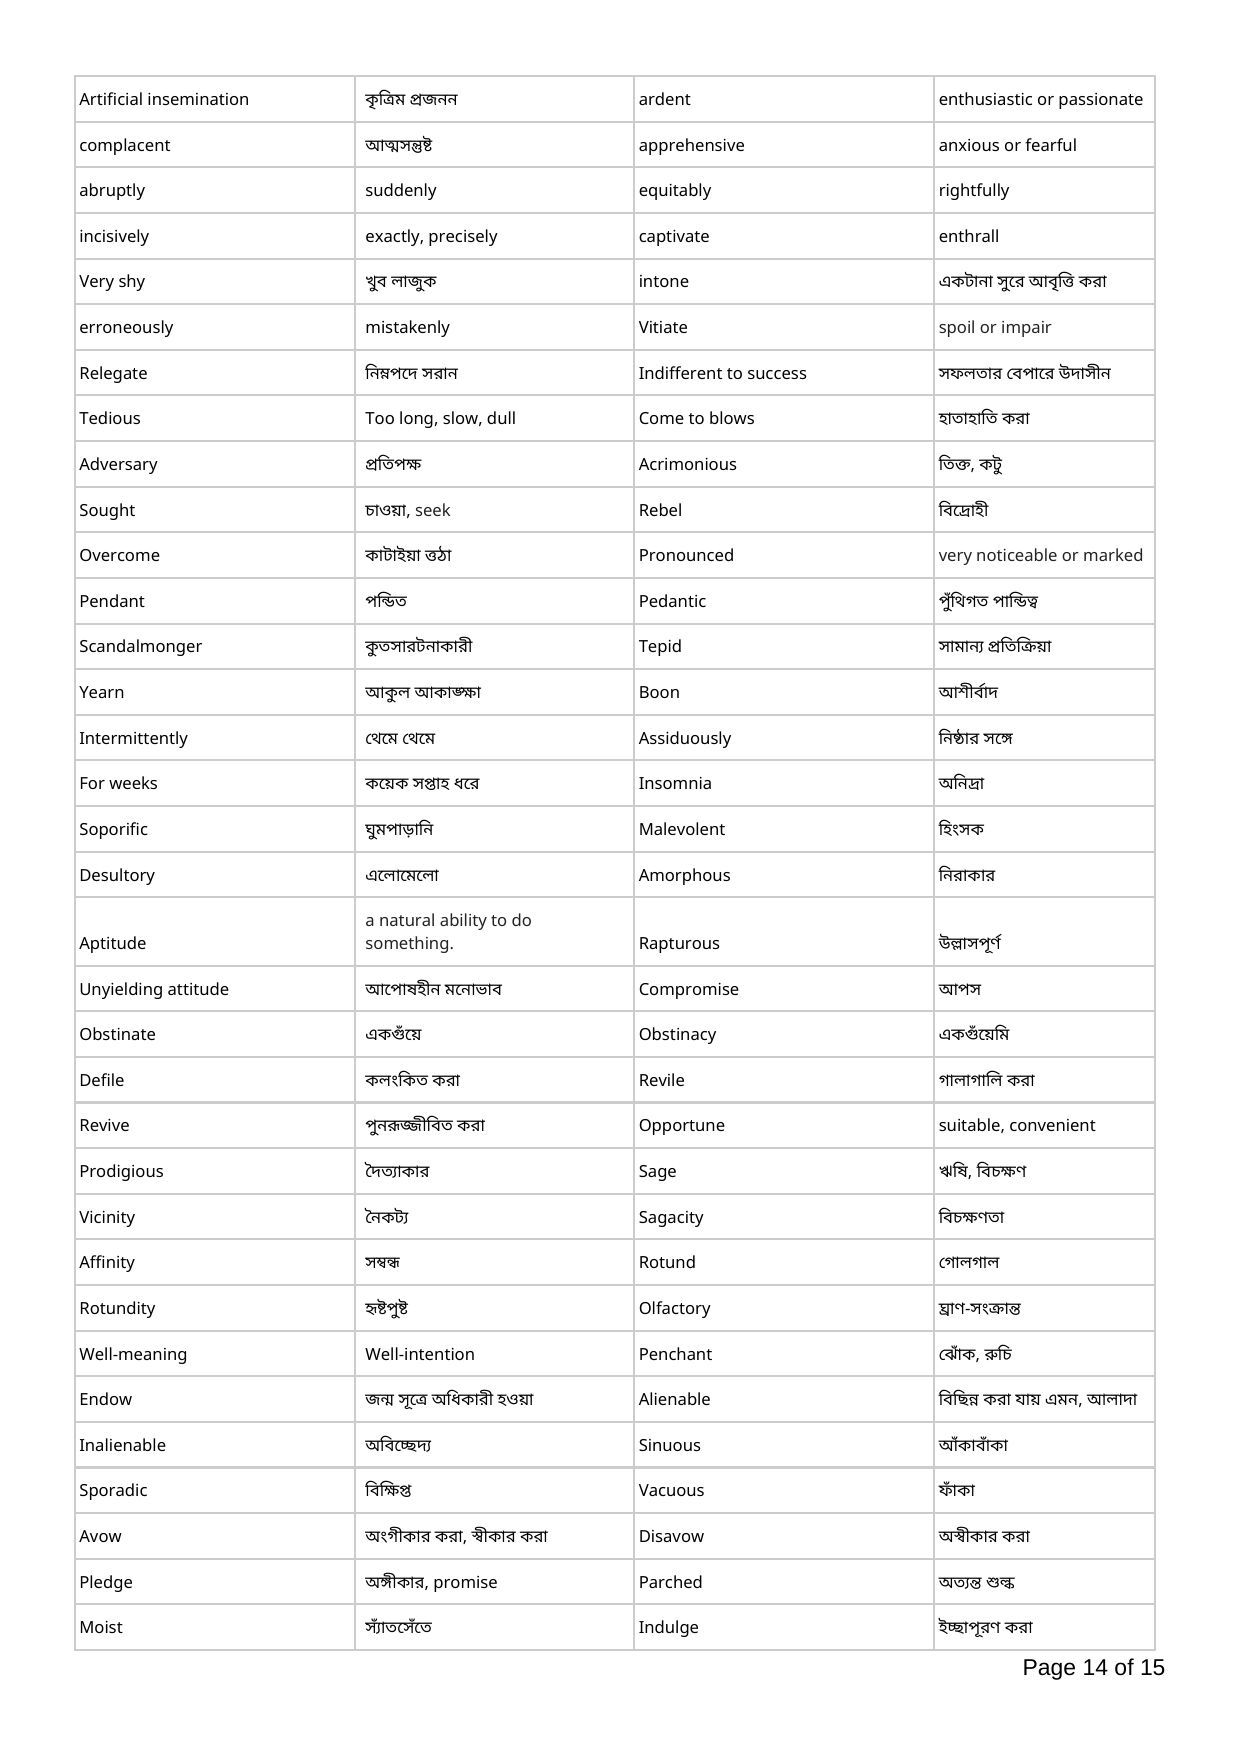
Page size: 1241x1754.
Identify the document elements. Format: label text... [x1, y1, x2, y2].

table_cell বিচক্ষণতা [935, 1195, 1154, 1238]
table_cell Malevolent [635, 807, 933, 851]
table_cell Vitiate [635, 305, 933, 349]
table_cell Sought [76, 488, 354, 531]
table_cell Overcome [76, 533, 354, 577]
table_cell চাওয়া, seek [356, 488, 633, 531]
table_cell Come to blows [635, 396, 933, 440]
table_cell rightfully [935, 168, 1154, 212]
table_cell Obstinacy [635, 1012, 933, 1056]
table_cell Indifferent to success [635, 351, 933, 394]
table_cell বিক্ষিপ্ত [356, 1469, 633, 1512]
table_cell হিংসক [935, 807, 1154, 851]
table_cell Affinity [76, 1240, 354, 1284]
table_cell Rebel [635, 488, 933, 531]
table_cell আপস [935, 967, 1154, 1010]
table_cell Sage [635, 1149, 933, 1193]
table_cell Prodigious [76, 1149, 354, 1193]
table_cell equitably [635, 168, 933, 212]
table_cell captivate [635, 214, 933, 257]
table_cell Assiduously [635, 716, 933, 759]
table_cell গোলগাল [935, 1240, 1154, 1284]
table_cell Olfactory [635, 1286, 933, 1329]
table_cell Tepid [635, 625, 933, 668]
table_cell very noticeable or marked [935, 533, 1154, 577]
table_cell কাটাইয়া ত্তঠা [356, 533, 633, 577]
table_cell উল্লাসপূর্ণ [935, 898, 1154, 964]
table_cell exactly, precisely [356, 214, 633, 257]
table_cell spoil or impair [935, 305, 1154, 349]
table_cell Inalienable [76, 1423, 354, 1466]
table_cell Defile [76, 1058, 354, 1101]
table_cell ঘ্রাণ-সংক্রান্ত [935, 1286, 1154, 1329]
table_cell Amorphous [635, 853, 933, 896]
table_cell কলংকিত করা [356, 1058, 633, 1101]
table_cell Artificial insemination [76, 77, 354, 121]
table_cell Well-intention [356, 1332, 633, 1375]
table_cell আত্মসন্তুষ্ট [356, 123, 633, 166]
table_cell Tedious [76, 396, 354, 440]
table_cell Too long, slow, dull [356, 396, 633, 440]
table_cell Compromise [635, 967, 933, 1010]
table_cell Acrimonious [635, 442, 933, 486]
table_cell এলোমেলো [356, 853, 633, 896]
table_cell অত্যন্ত শুল্ক [935, 1560, 1154, 1603]
table_cell Sagacity [635, 1195, 933, 1238]
table_cell একগুঁয়েমি [935, 1012, 1154, 1056]
table_cell Desultory [76, 853, 354, 896]
table_cell বিদ্রোহী [935, 488, 1154, 531]
table_cell Obstinate [76, 1012, 354, 1056]
table_cell erroneously [76, 305, 354, 349]
table_cell আশীর্বাদ [935, 670, 1154, 714]
table_cell পুনরূজ্জীবিত করা [356, 1104, 633, 1147]
table_cell কয়েক সপ্তাহ ধরে [356, 761, 633, 805]
table_cell সম্বন্ধ [356, 1240, 633, 1284]
table_cell Relegate [76, 351, 354, 394]
table_cell Avow [76, 1514, 354, 1558]
table_cell সামান্য প্রতিক্রিয়া [935, 625, 1154, 668]
table_cell Pledge [76, 1560, 354, 1603]
table_cell Rotund [635, 1240, 933, 1284]
table_cell ঝোঁক, রুচি [935, 1332, 1154, 1375]
table_cell ফাঁকা [935, 1469, 1154, 1512]
table_cell খুব লাজুক [356, 260, 633, 303]
table_cell আকুল আকাঙ্ক্ষা [356, 670, 633, 714]
table_cell Parched [635, 1560, 933, 1603]
table_cell Scandalmonger [76, 625, 354, 668]
table_cell suitable, convenient [935, 1104, 1154, 1147]
table_cell Moist [76, 1605, 354, 1649]
table_cell Penchant [635, 1332, 933, 1375]
table_cell Alienable [635, 1377, 933, 1421]
table_cell enthrall [935, 214, 1154, 257]
table_cell হাতাহাতি করা [935, 396, 1154, 440]
table_cell হৃষ্টপুষ্ট [356, 1286, 633, 1329]
table_cell প্রতিপক্ষ [356, 442, 633, 486]
table_cell complacent [76, 123, 354, 166]
table_cell Indulge [635, 1605, 933, 1649]
table_cell abruptly [76, 168, 354, 212]
table_cell পন্ডিত [356, 579, 633, 622]
table_cell ardent [635, 77, 933, 121]
table_cell Vicinity [76, 1195, 354, 1238]
table_cell আঁকাবাঁকা [935, 1423, 1154, 1466]
table_cell mistakenly [356, 305, 633, 349]
table_cell Boon [635, 670, 933, 714]
table_cell a natural ability to do something. [356, 898, 633, 964]
table_cell স্যাঁতসেঁতে [356, 1605, 633, 1649]
table_cell সফলতার বেপারে উদাসীন [935, 351, 1154, 394]
table_cell থেমে থেমে [356, 716, 633, 759]
table_cell Aptitude [76, 898, 354, 964]
table_cell Insomnia [635, 761, 933, 805]
table_cell Pronounced [635, 533, 933, 577]
table_cell নিষ্ঠার সঙ্গে [935, 716, 1154, 759]
table_cell Opportune [635, 1104, 933, 1147]
table_cell তিক্ত, কটু [935, 442, 1154, 486]
table_cell পুঁথিগত পান্ডিত্ব [935, 579, 1154, 622]
table_cell Unyielding attitude [76, 967, 354, 1010]
table_cell Endow [76, 1377, 354, 1421]
table_cell কুতসারটনাকারী [356, 625, 633, 668]
table_cell Disavow [635, 1514, 933, 1558]
table_cell Well-meaning [76, 1332, 354, 1375]
table_cell incisively [76, 214, 354, 257]
table_cell Intermittently [76, 716, 354, 759]
table_cell Sporadic [76, 1469, 354, 1512]
table_cell অনিদ্রা [935, 761, 1154, 805]
table_cell For weeks [76, 761, 354, 805]
table_cell suddenly [356, 168, 633, 212]
table_cell Yearn [76, 670, 354, 714]
table_cell অঙ্গীকার, promise [356, 1560, 633, 1603]
table_cell Rapturous [635, 898, 933, 964]
table_cell নিম্নপদে সরান [356, 351, 633, 394]
table_cell enthusiastic or passionate [935, 77, 1154, 121]
table_cell বিছিন্ন করা যায় এমন, আলাদা [935, 1377, 1154, 1421]
table_cell Revile [635, 1058, 933, 1101]
table_cell কৃত্রিম প্রজনন [356, 77, 633, 121]
table_cell intone [635, 260, 933, 303]
table_cell আপোষহীন মনোভাব [356, 967, 633, 1010]
table_cell Adversary [76, 442, 354, 486]
table_cell Vacuous [635, 1469, 933, 1512]
table_cell apprehensive [635, 123, 933, 166]
table_cell দৈত্যাকার [356, 1149, 633, 1193]
table_cell anxious or fearful [935, 123, 1154, 166]
table_cell একগুঁয়ে [356, 1012, 633, 1056]
table_cell নিরাকার [935, 853, 1154, 896]
table_cell Pendant [76, 579, 354, 622]
table_cell ঘুমপাড়ানি [356, 807, 633, 851]
table_cell Revive [76, 1104, 354, 1147]
table_cell ইচ্ছাপূরণ করা [935, 1605, 1154, 1649]
table_cell অবিচ্ছেদ্য [356, 1423, 633, 1466]
table_cell Pedantic [635, 579, 933, 622]
table_cell জন্ম সূত্রে অধিকারী হওয়া [356, 1377, 633, 1421]
table_cell একটানা সুরে আবৃত্তি করা [935, 260, 1154, 303]
table_cell Sinuous [635, 1423, 933, 1466]
table_cell Rotundity [76, 1286, 354, 1329]
table_cell নৈকট্য [356, 1195, 633, 1238]
table_cell Soporific [76, 807, 354, 851]
table_cell অস্বীকার করা [935, 1514, 1154, 1558]
table_cell অংগীকার করা, স্বীকার করা [356, 1514, 633, 1558]
table_cell গালাগালি করা [935, 1058, 1154, 1101]
table_cell Very shy [76, 260, 354, 303]
table_cell ঋষি, বিচক্ষণ [935, 1149, 1154, 1193]
